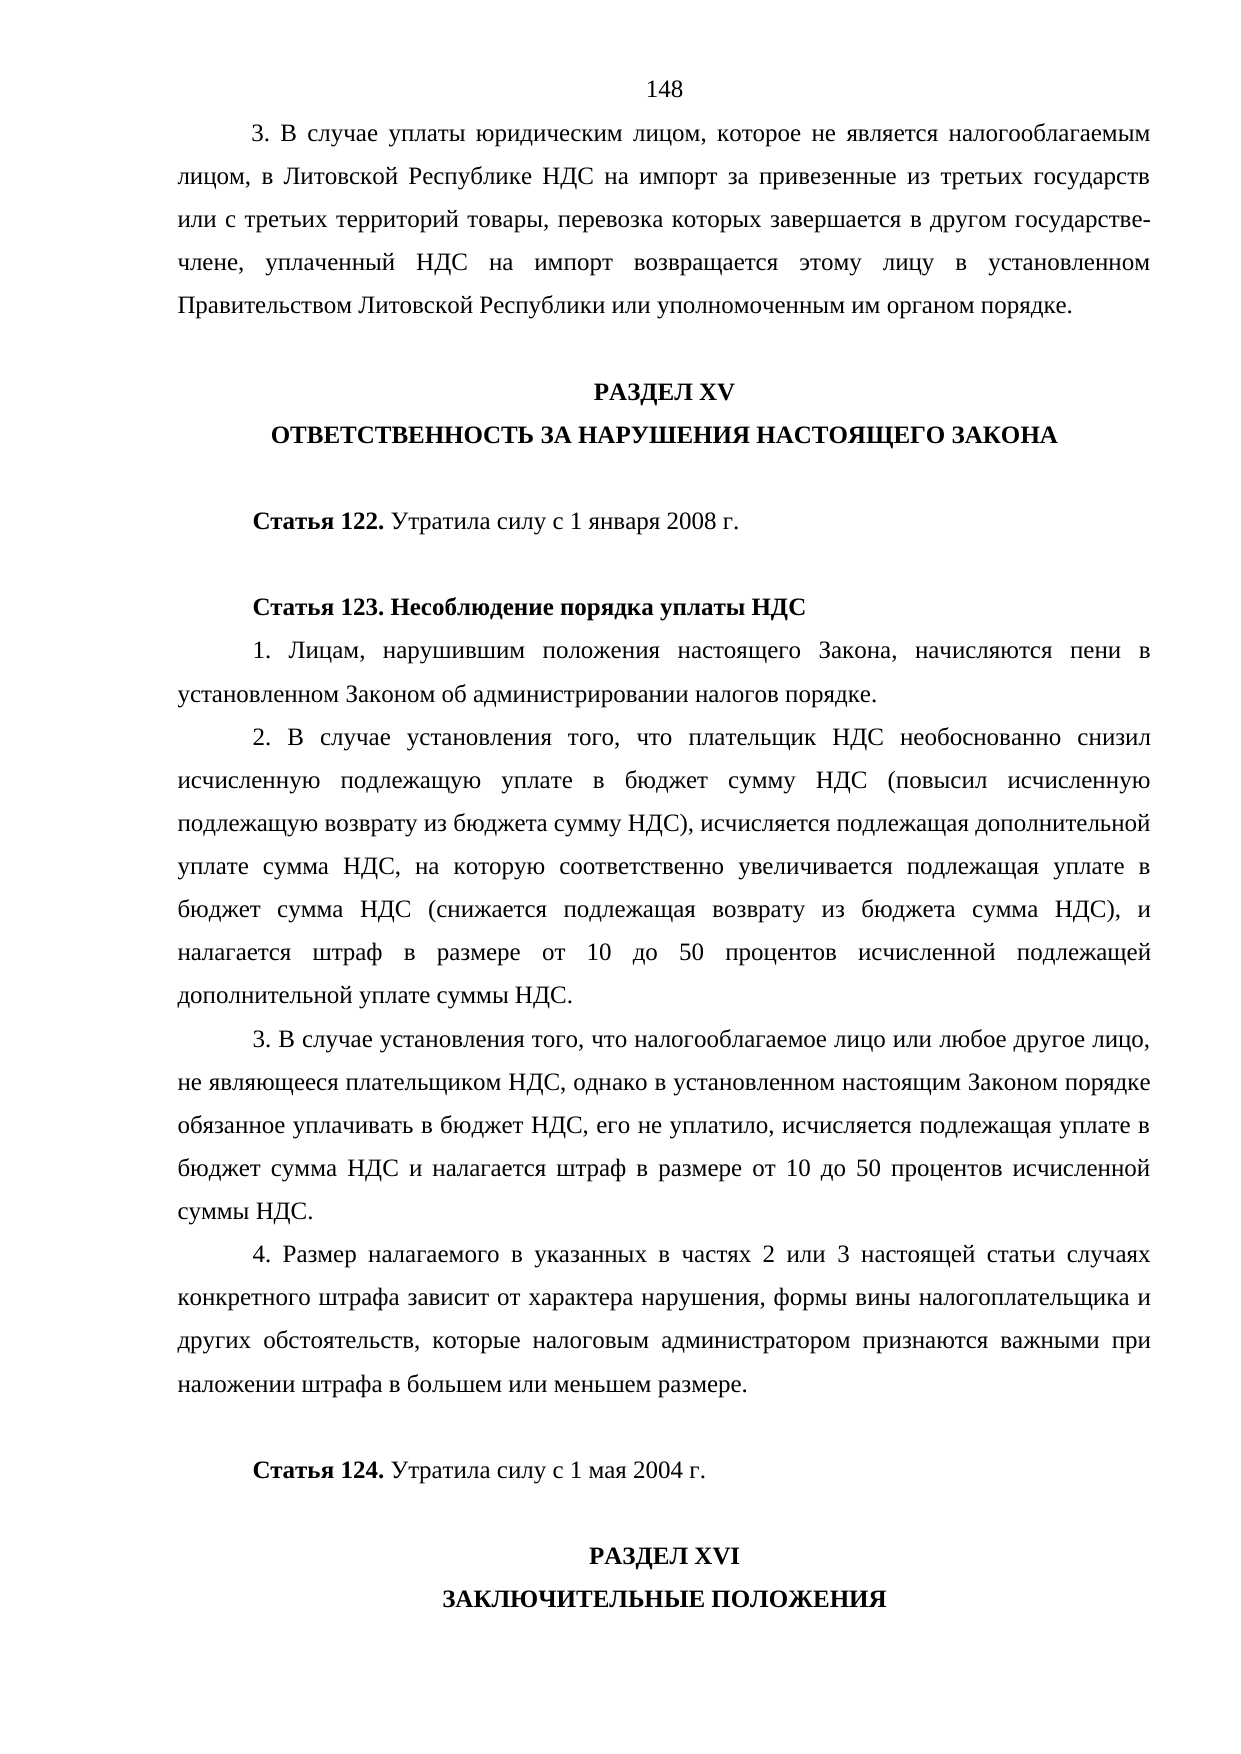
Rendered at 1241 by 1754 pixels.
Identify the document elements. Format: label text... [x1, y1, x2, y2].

text 3. В случае уплаты юридическим лицом, которое не является налогооблагаемым лицом, в Литовской Республике НДС на импорт за привезенные из третьих государств или с третьих территорий товары, перевозка которых завершается в другом государстве-члене, уплаченный НДС на импорт возвращается этому лицу в установленном Правительством Литовской Республики или уполномоченным им органом порядке. [177, 118, 1152, 319]
text Статья 124. Утратила силу с 1 мая 2004 г. [177, 1455, 1152, 1484]
text 2. В случае установления того, что плательщик НДС необоснованно снизил исчисленную подлежащую уплате в бюджет сумму НДС (повысил исчисленную подлежащую возврату из бюджета сумму НДС), исчисляется подлежащая дополнительной уплате сумма НДС, на которую соответственно увеличивается подлежащая уплате в бюджет сумма НДС (снижается подлежащая возврату из бюджета сумма НДС), и налагается штраф в размере от 10 до 50 процентов исчисленной подлежащей дополнительной уплате суммы НДС. [177, 722, 1152, 1009]
text ЗАКЛЮЧИТЕЛЬНЫЕ ПОЛОЖЕНИЯ [177, 1584, 1152, 1613]
text РАЗДЕЛ XVI [177, 1541, 1152, 1570]
text 1. Лицам, нарушившим положения настоящего Закона, начисляются пени в установленном Законом об администрировании налогов порядке. [177, 636, 1152, 707]
text 4. Размер налагаемого в указанных в частях 2 или 3 настоящей статьи случаях конкретного штрафа зависит от характера нарушения, формы вины налогоплательщика и других обстоятельств, которые налоговым администратором признаются важными при наложении штрафа в большем или меньшем размере. [177, 1239, 1152, 1397]
text ОТВЕТСТВЕННОСТЬ ЗА НАРУШЕНИЯ НАСТОЯЩЕГО ЗАКОНА [177, 420, 1152, 449]
text Статья 122. Утратила силу с 1 января 2008 г. [177, 506, 1152, 535]
text РАЗДЕЛ XV [177, 377, 1152, 406]
text 3. В случае установления того, что налогооблагаемое лицо или любое другое лицо, не являющееся плательщиком НДС, однако в установленном настоящим Законом порядке обязанное уплачивать в бюджет НДС, его не уплатило, исчисляется подлежащая уплате в бюджет сумма НДС и налагается штраф в размере от 10 до 50 процентов исчисленной суммы НДС. [177, 1024, 1152, 1225]
text Статья 123. Несоблюдение порядка уплаты НДС [177, 592, 1152, 621]
